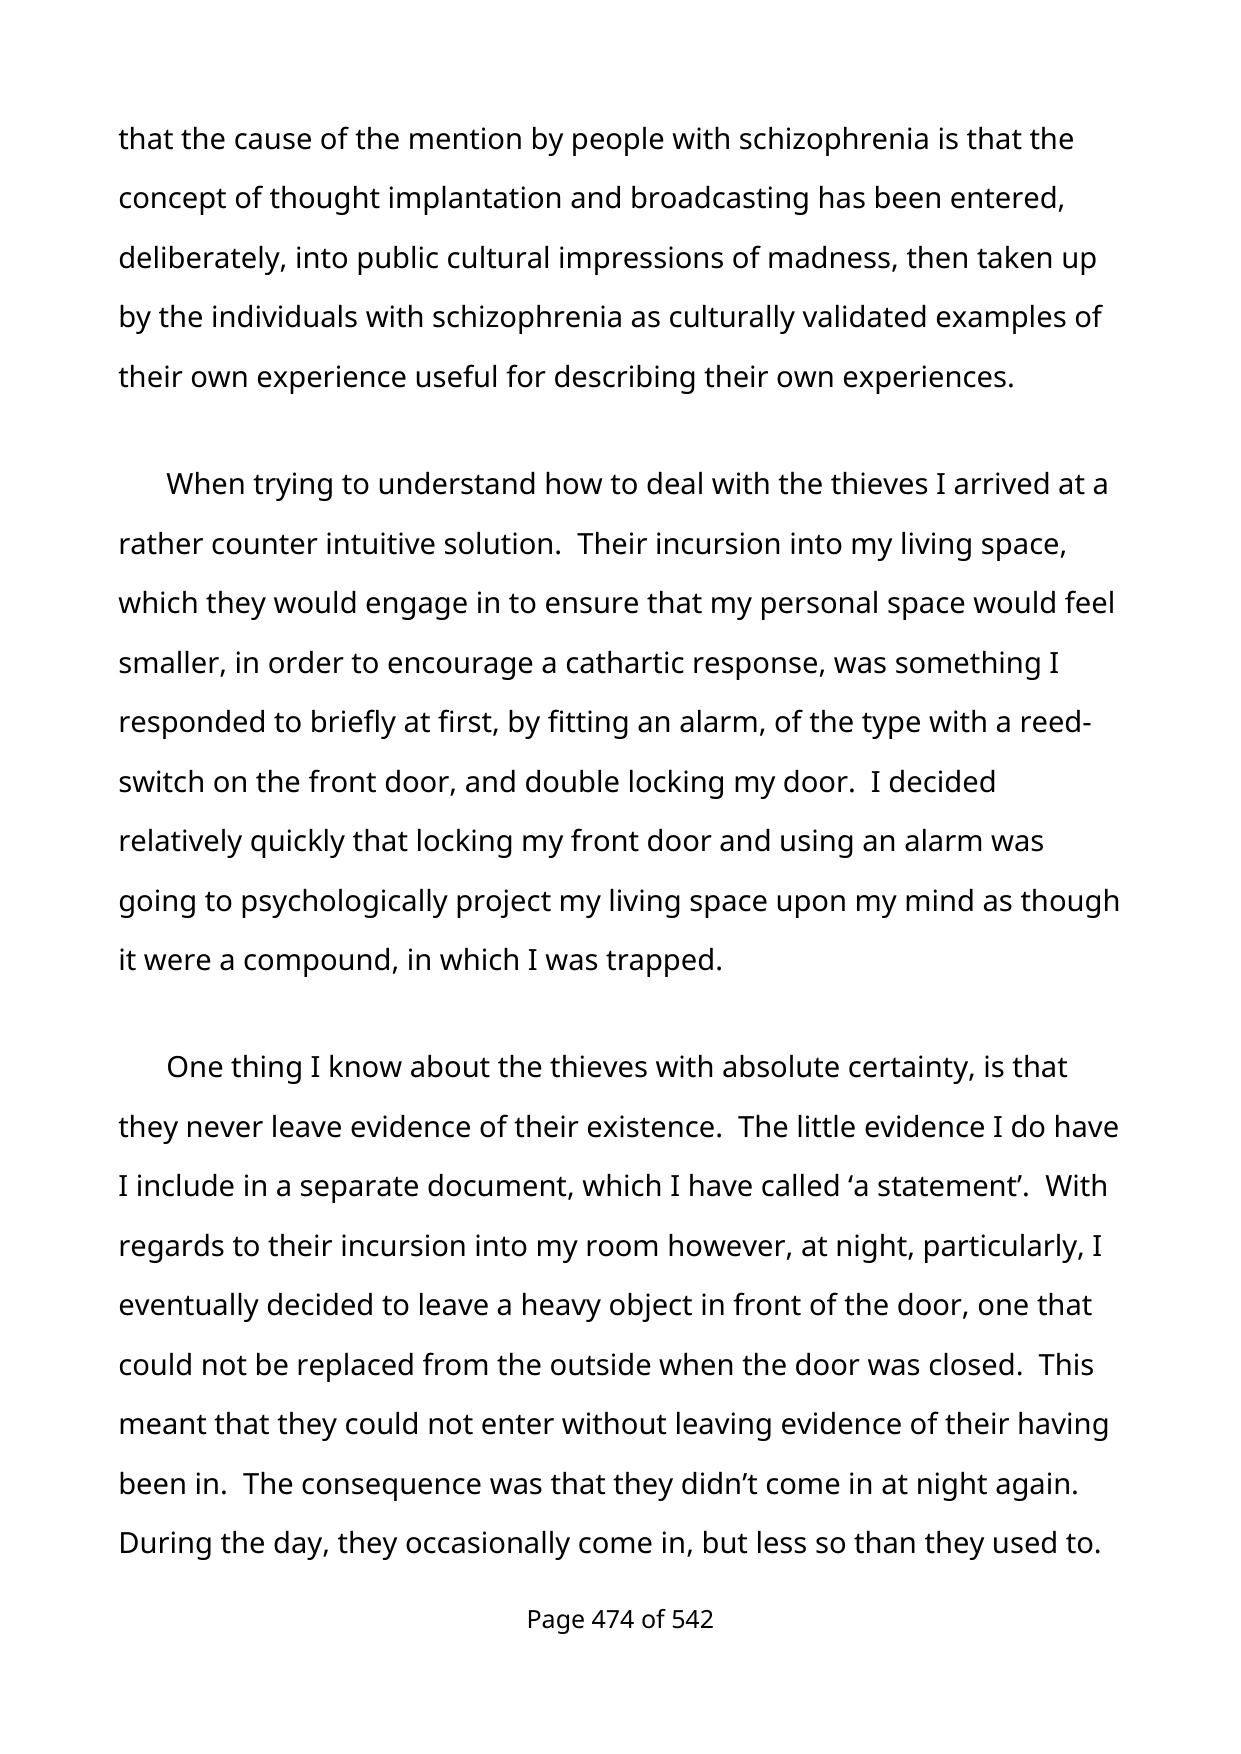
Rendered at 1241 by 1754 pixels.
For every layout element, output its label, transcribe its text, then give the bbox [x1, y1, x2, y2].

text One thing I know about the thieves with absolute certainty, is that they never leave evidence of their existence. The little evidence I do have I include in a separate document, which I have called ‘a statement’. With regards to their incursion into my room however, at night, particularly, I eventually decided to leave a heavy object in front of the door, one that could not be replaced from the outside when the door was closed. This meant that they could not enter without leaving evidence of their having been in. The consequence was that they didn’t come in at night again. During the day, they occasionally come in, but less so than they used to. [118, 1047, 1122, 1562]
text that the cause of the mention by people with schizophrenia is that the concept of thought implantation and broadcasting has been entered, deliberately, into public cultural impressions of madness, then taken up by the individuals with schizophrenia as culturally validated examples of their own experience useful for describing their own experiences. [118, 118, 1122, 396]
text When trying to understand how to deal with the thieves I arrived at a rather counter intuitive solution. Their incursion into my living space, which they would engage in to ensure that my personal space would feel smaller, in order to encourage a cathartic response, was something I responded to briefly at first, by fitting an alarm, of the type with a reed-switch on the front door, and double locking my door. I decided relatively quickly that locking my front door and using an alarm was going to psychologically project my living space upon my mind as though it were a compound, in which I was trapped. [118, 463, 1122, 979]
